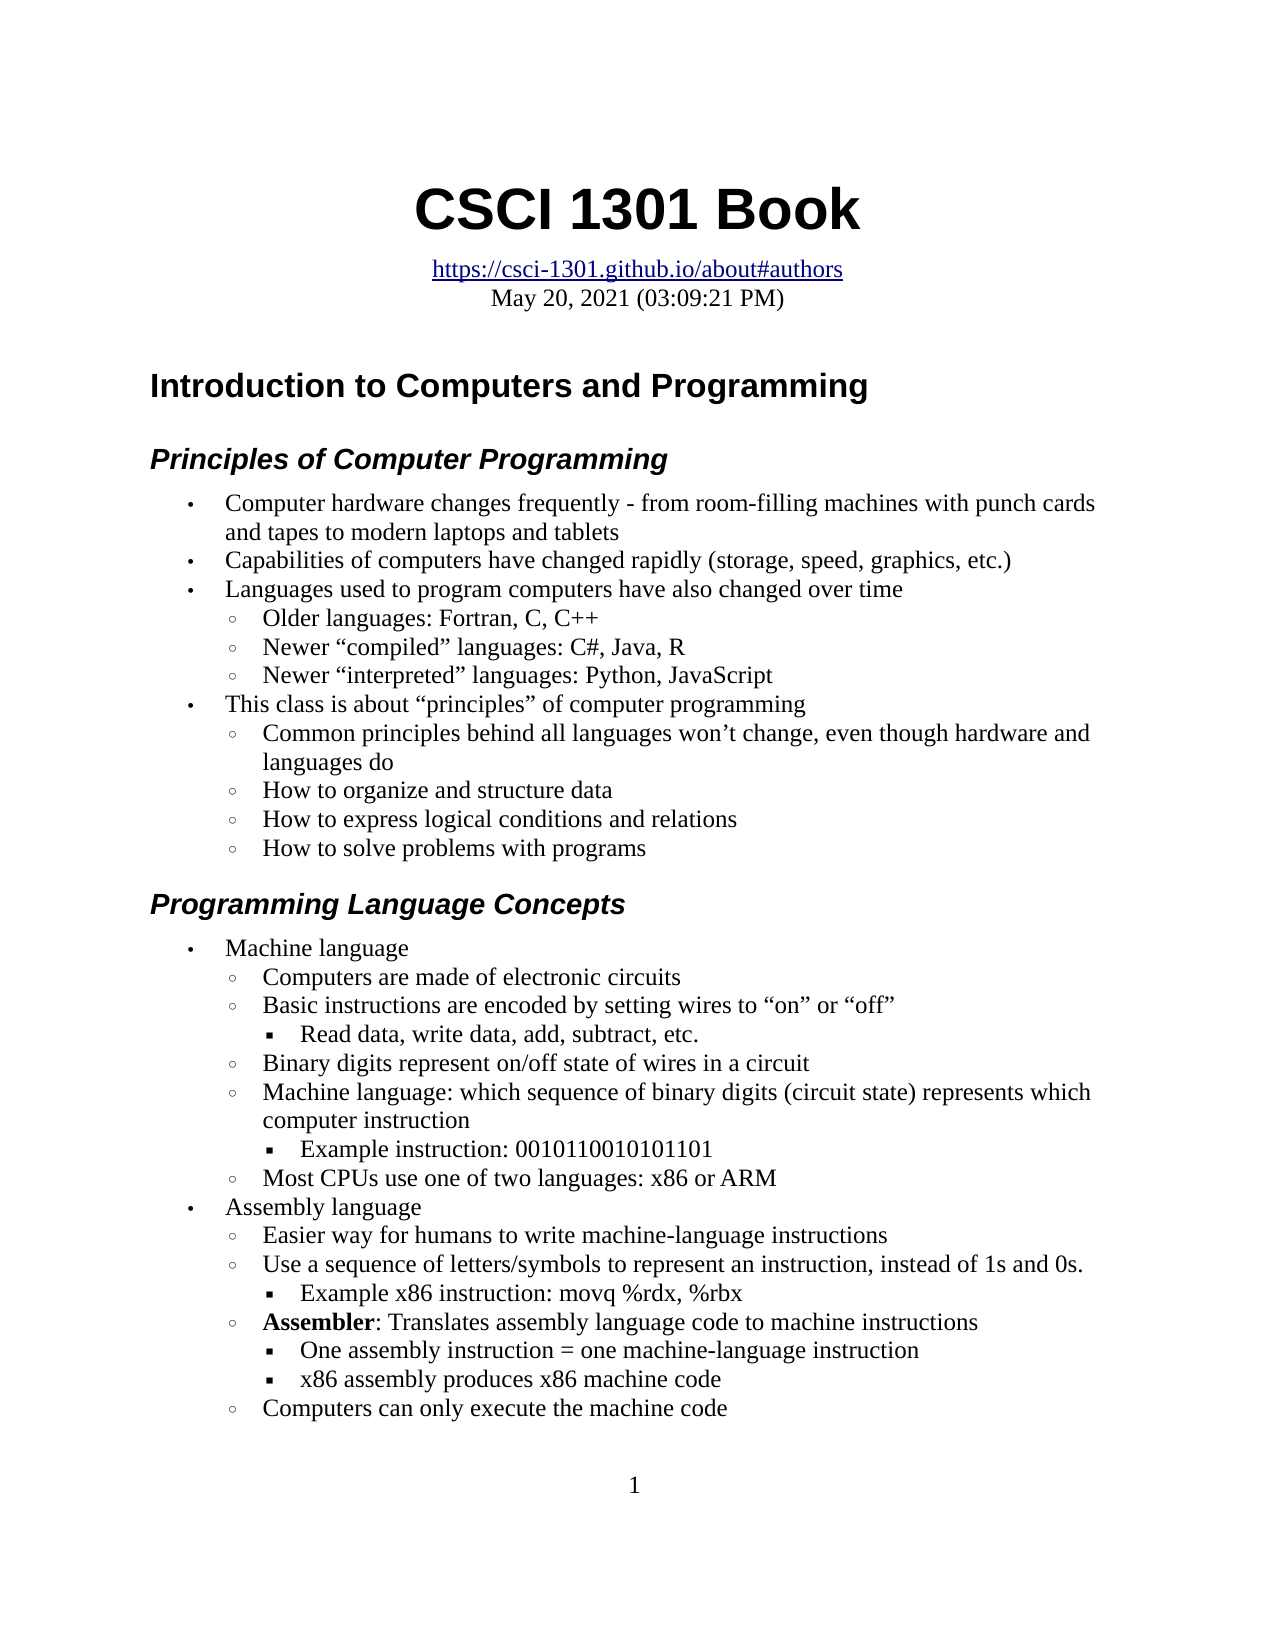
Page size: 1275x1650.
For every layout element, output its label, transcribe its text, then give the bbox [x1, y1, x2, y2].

list Newer “interpreted” languages: Python, JavaScript [225, 661, 1125, 689]
list How to solve problems with programs [225, 833, 1125, 862]
list Capabilities of computers have changed rapidly (storage, speed, graphics, etc.) [187, 546, 1125, 574]
list Common principles behind all languages won’t change, even though hardware and languages do [225, 718, 1125, 776]
list Basic instructions are encoded by setting wires to “on” or “off” [225, 990, 1125, 1019]
list x86 assembly produces x86 machine code [262, 1364, 1125, 1393]
list Older languages: Fortran, C, C++ [225, 603, 1125, 632]
list Most CPUs use one of two languages: x86 or ARM [225, 1163, 1125, 1192]
list Computers can only execute the machine code [225, 1393, 1125, 1422]
list This class is about “principles” of computer programming [187, 689, 1125, 718]
list Assembler: Translates assembly language code to machine instructions [225, 1307, 1125, 1335]
list Machine language [187, 933, 1125, 962]
text https://csci-1301.github.io/about#authors [150, 254, 1125, 283]
title CSCI 1301 Book [150, 175, 1125, 242]
text May 20, 2021 (03:09:21 PM) [150, 283, 1125, 312]
list Languages used to program computers have also changed over time [187, 574, 1125, 603]
list Newer “compiled” languages: C#, Java, R [225, 632, 1125, 661]
list How to express logical conditions and relations [225, 804, 1125, 833]
list Use a sequence of letters/symbols to represent an instruction, instead of 1s and 0s. [225, 1249, 1125, 1278]
list Easier way for humans to write machine-language instructions [225, 1220, 1125, 1249]
list Example x86 instruction: movq %rdx, %rbx [262, 1278, 1125, 1307]
list Computers are made of electronic circuits [225, 962, 1125, 990]
subtitle Introduction to Computers and Programming [150, 366, 1125, 404]
list Binary digits represent on/off state of wires in a circuit [225, 1048, 1125, 1077]
subtitle Programming Language Concepts [150, 887, 1125, 920]
list Assembly language [187, 1192, 1125, 1220]
list How to organize and structure data [225, 776, 1125, 804]
list One assembly instruction = one machine-language instruction [262, 1335, 1125, 1364]
list Computer hardware changes frequently - from room-filling machines with punch cards and tapes to modern laptops and tablets [187, 488, 1125, 546]
list Example instruction: 0010110010101101 [262, 1134, 1125, 1163]
list Machine language: which sequence of binary digits (circuit state) represents which computer instruction [225, 1077, 1125, 1134]
list Read data, write data, add, subtract, etc. [262, 1019, 1125, 1048]
subtitle Principles of Computer Programming [150, 442, 1125, 476]
